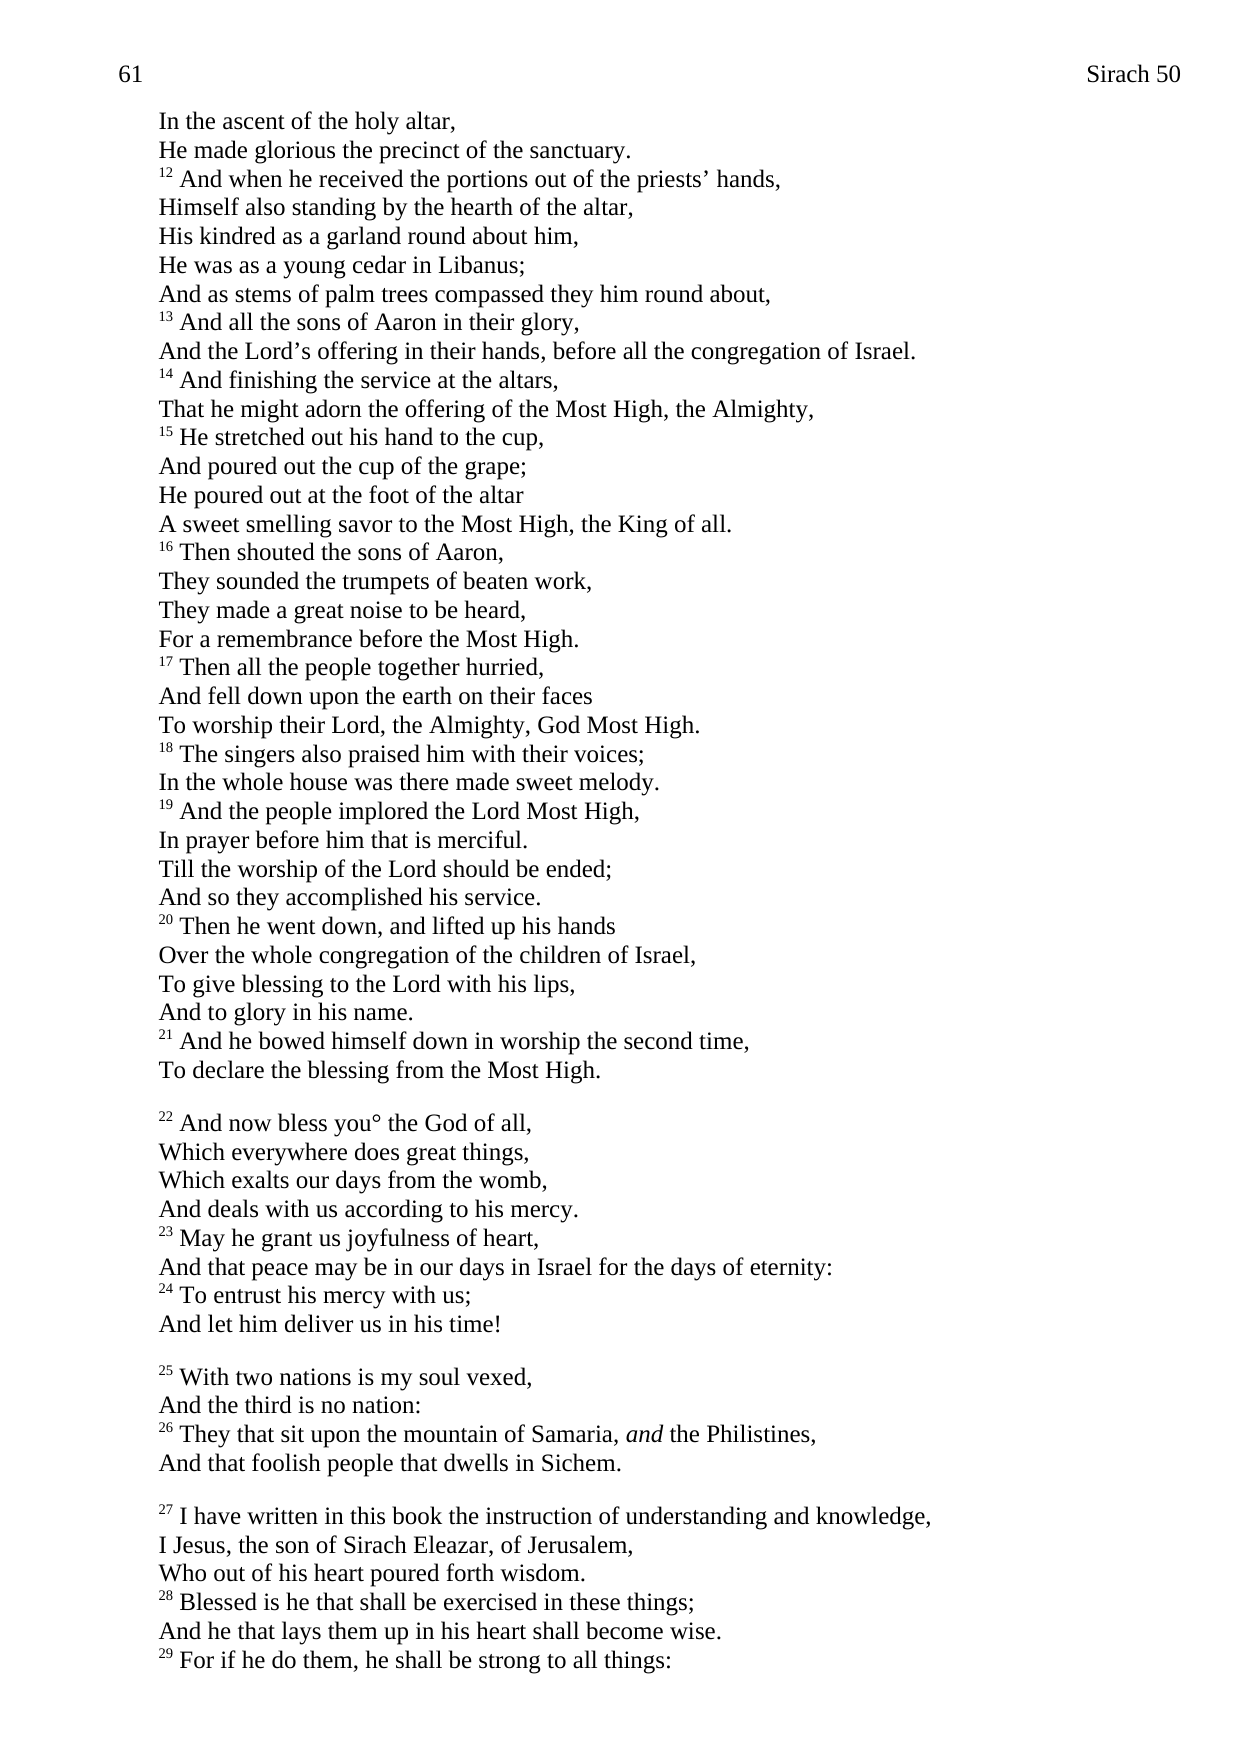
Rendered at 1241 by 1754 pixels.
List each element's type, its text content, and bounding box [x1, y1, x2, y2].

text 21 And he bowed himself down in worship the second time, [158, 1026, 1181, 1055]
text For a remembrance before the Most High. [158, 624, 1181, 652]
text 18 The singers also praised him with their voices; [158, 739, 1181, 767]
text I Jesus, the son of Sirach Eleazar, of Jerusalem, [158, 1530, 1181, 1558]
text Over the whole congregation of the children of Israel, [158, 940, 1181, 969]
text And he that lays them up in his heart shall become wise. [158, 1616, 1181, 1645]
text And that peace may be in our days in Israel for the days of eternity: [158, 1252, 1181, 1280]
text 19 And the people implored the Lord Most High, [158, 796, 1181, 825]
text 12 And when he received the portions out of the priests’ hands, [158, 164, 1181, 192]
text 13 And all the sons of Aaron in their glory, [158, 307, 1181, 336]
text They sounded the trumpets of beaten work, [158, 566, 1181, 595]
text Who out of his heart poured forth wisdom. [158, 1558, 1181, 1587]
text He poured out at the foot of the altar [158, 480, 1181, 509]
text And so they accomplished his service. [158, 882, 1181, 911]
text And deals with us according to his mercy. [158, 1194, 1181, 1223]
text And fell down upon the earth on their faces [158, 681, 1181, 710]
text They made a great noise to be heard, [158, 595, 1181, 624]
text And as stems of palm trees compassed they him round about, [158, 279, 1181, 307]
text 22 And now bless you° the God of all, [158, 1108, 1181, 1137]
text In the whole house was there made sweet melody. [158, 767, 1181, 796]
text And poured out the cup of the grape; [158, 451, 1181, 480]
text And the Lord’s offering in their hands, before all the congregation of Israel. [158, 336, 1181, 365]
text 24 To entrust his mercy with us; [158, 1280, 1181, 1309]
text His kindred as a garland round about him, [158, 221, 1181, 250]
text He made glorious the precinct of the sanctuary. [158, 135, 1181, 164]
text To give blessing to the Lord with his lips, [158, 969, 1181, 997]
text Himself also standing by the hearth of the altar, [158, 192, 1181, 221]
text That he might adorn the offering of the Most High, the Almighty, [158, 394, 1181, 422]
text He was as a young cedar in Libanus; [158, 250, 1181, 279]
text 14 And finishing the service at the altars, [158, 365, 1181, 394]
text And let him deliver us in his time! [158, 1309, 1181, 1338]
text Which everywhere does great things, [158, 1137, 1181, 1165]
text In the ascent of the holy altar, [158, 106, 1181, 135]
text 20 Then he went down, and lifted up his hands [158, 911, 1181, 940]
text 27 I have written in this book the instruction of understanding and knowledge, [158, 1501, 1181, 1530]
text 26 They that sit upon the mountain of Samaria, and the Philistines, [158, 1419, 1181, 1448]
text 25 With two nations is my soul vexed, [158, 1362, 1181, 1391]
text And that foolish people that dwells in Sichem. [158, 1448, 1181, 1477]
text 16 Then shouted the sons of Aaron, [158, 537, 1181, 566]
text To declare the blessing from the Most High. [158, 1055, 1181, 1084]
text A sweet smelling savor to the Most High, the King of all. [158, 509, 1181, 537]
text 17 Then all the people together hurried, [158, 652, 1181, 681]
text And to glory in his name. [158, 997, 1181, 1026]
text To worship their Lord, the Almighty, God Most High. [158, 710, 1181, 739]
text Which exalts our days from the womb, [158, 1165, 1181, 1194]
text 29 For if he do them, he shall be strong to all things: [158, 1645, 1181, 1673]
text And the third is no nation: [158, 1391, 1181, 1419]
text Till the worship of the Lord should be ended; [158, 854, 1181, 882]
text 15 He stretched out his hand to the cup, [158, 422, 1181, 451]
text In prayer before him that is merciful. [158, 825, 1181, 854]
text 28 Blessed is he that shall be exercised in these things; [158, 1587, 1181, 1616]
text 23 May he grant us joyfulness of heart, [158, 1223, 1181, 1252]
